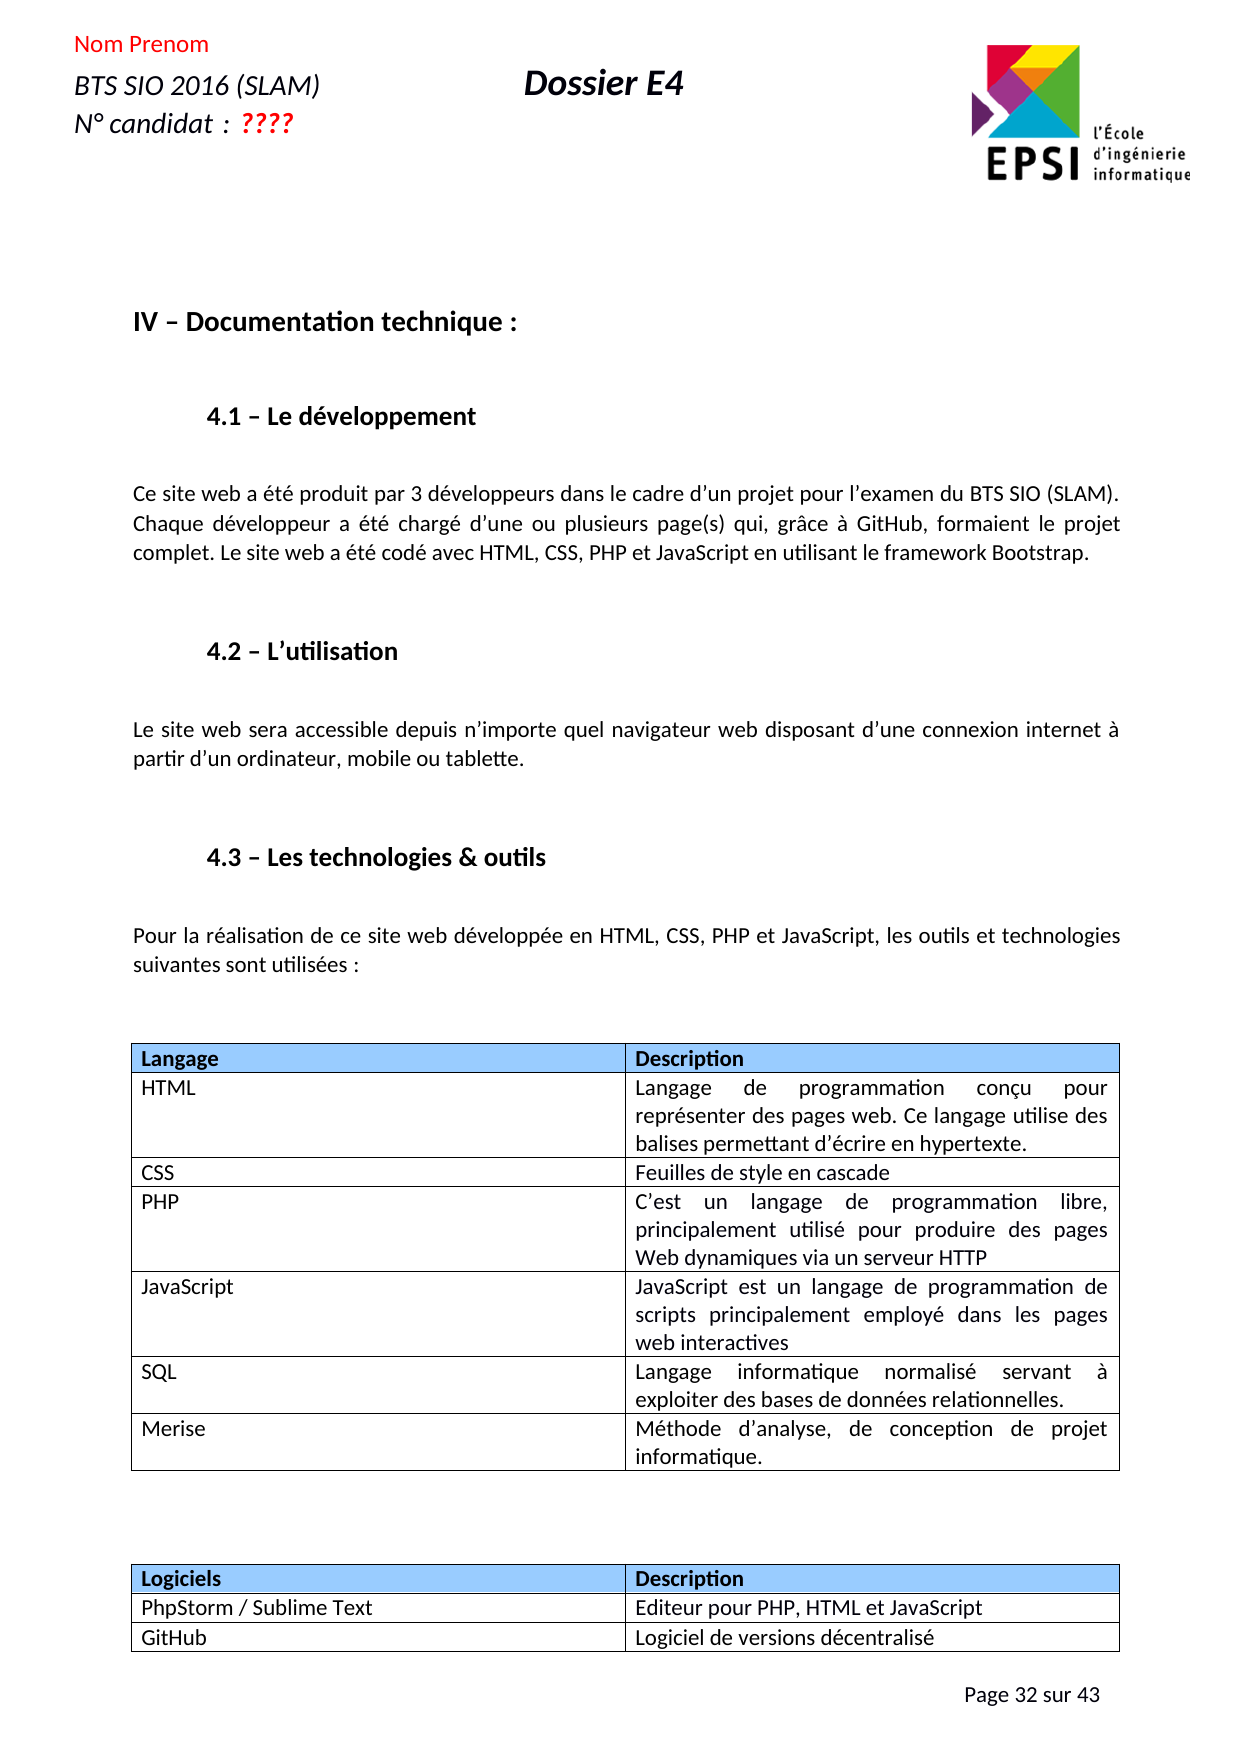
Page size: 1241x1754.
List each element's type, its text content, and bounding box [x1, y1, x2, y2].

text Ce site web a été produit par 3 développeurs dans le cadre d’un projet pour l’examen du BTS SIO (SLAM). Chaque développeur a été chargé d’une ou plusieurs page(s) qui, grâce à GitHub, formaient le projet complet. Le site web a été codé avec HTML, CSS, PHP et JavaScript en utilisant le framework Bootstrap. [133, 479, 1122, 566]
subtitle 4.3 – Les technologies & outils [133, 841, 1122, 874]
table_cell HTML [132, 1073, 625, 1157]
table_cell Merise [132, 1414, 625, 1470]
table_cell Méthode d’analyse, de conception de projet informatique. [626, 1414, 1119, 1470]
table_cell Langage informatique normalisé servant à exploiter des bases de données relationnelles. [626, 1357, 1119, 1413]
subtitle 4.2 – L’utilisation [133, 634, 1122, 667]
table_cell C’est un langage de programmation libre, principalement utilisé pour produire des pages Web dynamiques via un serveur HTTP [626, 1187, 1119, 1271]
table_cell PhpStorm / Sublime Text [132, 1594, 625, 1622]
table_cell JavaScript est un langage de programmation de scripts principalement employé dans les pages web interactives [626, 1272, 1119, 1356]
table_header Logiciels [132, 1565, 625, 1592]
table_cell SQL [132, 1357, 625, 1413]
table_cell Logiciel de versions décentralisé [626, 1623, 1119, 1651]
table_header Langage [132, 1044, 625, 1072]
subtitle 4.1 – Le développement [133, 399, 1122, 432]
table_cell Feuilles de style en cascade [626, 1158, 1119, 1186]
table_cell PHP [132, 1187, 625, 1271]
subtitle IV – Documentation technique : [133, 303, 1122, 339]
table_cell Langage de programmation conçu pour représenter des pages web. Ce langage utilise des balises permettant d’écrire en hypertexte. [626, 1073, 1119, 1157]
table_cell GitHub [132, 1623, 625, 1651]
text Le site web sera accessible depuis n’importe quel navigateur web disposant d’une connexion internet à partir d’un ordinateur, mobile ou tablette. [133, 715, 1122, 772]
table_header Description [626, 1044, 1119, 1072]
table_header Description [626, 1565, 1119, 1592]
table_cell Editeur pour PHP, HTML et JavaScript [626, 1594, 1119, 1622]
text Pour la réalisation de ce site web développée en HTML, CSS, PHP et JavaScript, les outils et technologies suivantes sont utilisées : [133, 921, 1122, 979]
table_cell CSS [132, 1158, 625, 1186]
table_cell JavaScript [132, 1272, 625, 1356]
